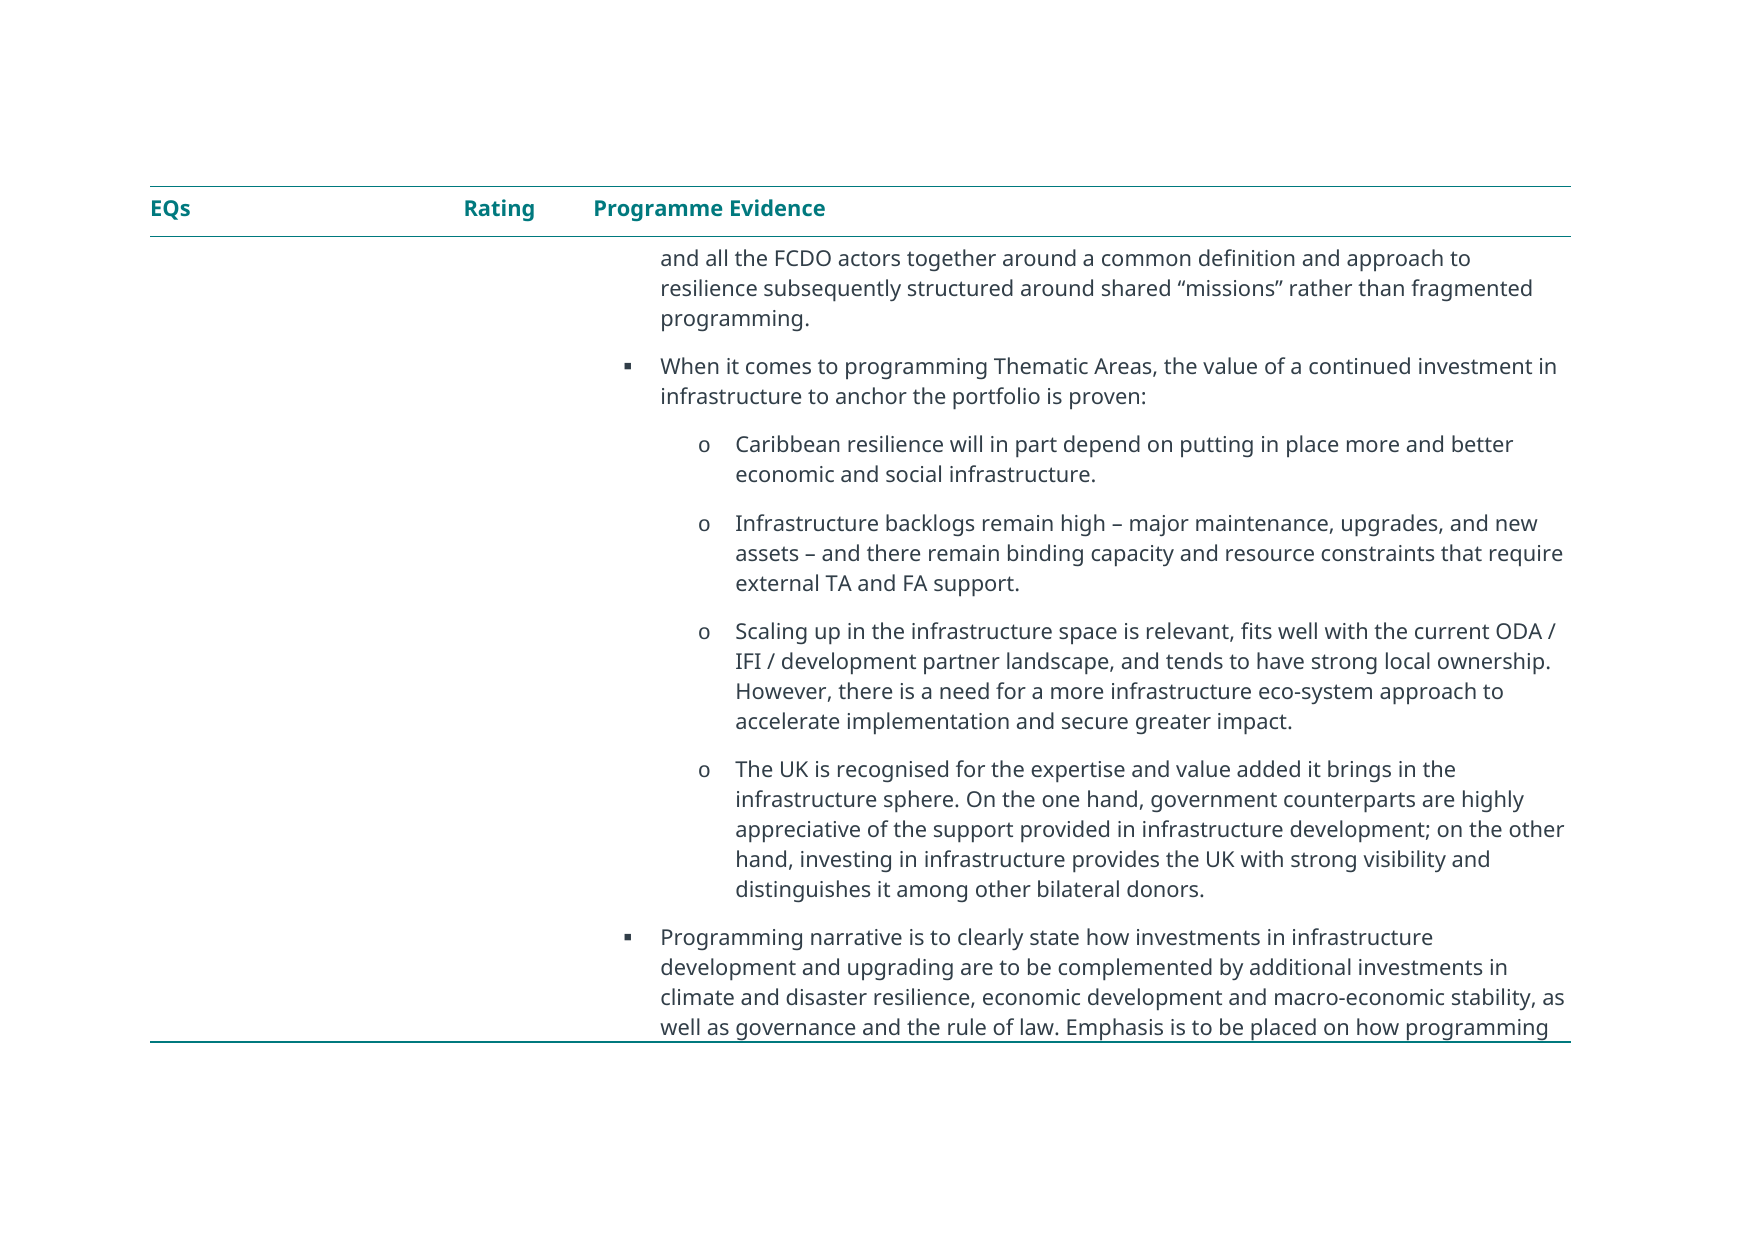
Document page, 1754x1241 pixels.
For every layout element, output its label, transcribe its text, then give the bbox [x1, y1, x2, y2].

table_cell [150, 237, 463, 1041]
table_header EQs [150, 187, 463, 236]
table_header Programme Evidence [593, 187, 1571, 236]
table_cell [463, 237, 593, 1041]
table_header Rating [463, 187, 593, 236]
table_cell and all the FCDO actors together around a common definition and approach to resilience subsequently structured around shared “missions” rather than fragmented programming. When it comes to programming Thematic Areas, the value of a continued investment in infrastructure to anchor the portfolio is proven: Caribbean resilience will in part depend on putting in place more and better economic and social infrastructure. Infrastructure backlogs remain high – major maintenance, upgrades, and new assets – and there remain binding capacity and resource constraints that require external TA and FA support. Scaling up in the infrastructure space is relevant, fits well with the current ODA / IFI / development partner landscape, and tends to have strong local ownership. However, there is a need for a more infrastructure eco-system approach to accelerate implementation and secure greater impact. The UK is recognised for the expertise and value added it brings in the infrastructure sphere. On the one hand, government counterparts are highly appreciative of the support provided in infrastructure development; on the other hand, investing in infrastructure provides the UK with strong visibility and distinguishes it among other bilateral donors. Programming narrative is to clearly state how investments in infrastructure development and upgrading are to be complemented by additional investments in climate and disaster resilience, economic development and macro-economic stability, as well as governance and the rule of law. Emphasis is to be placed on how programming [593, 237, 1571, 1041]
